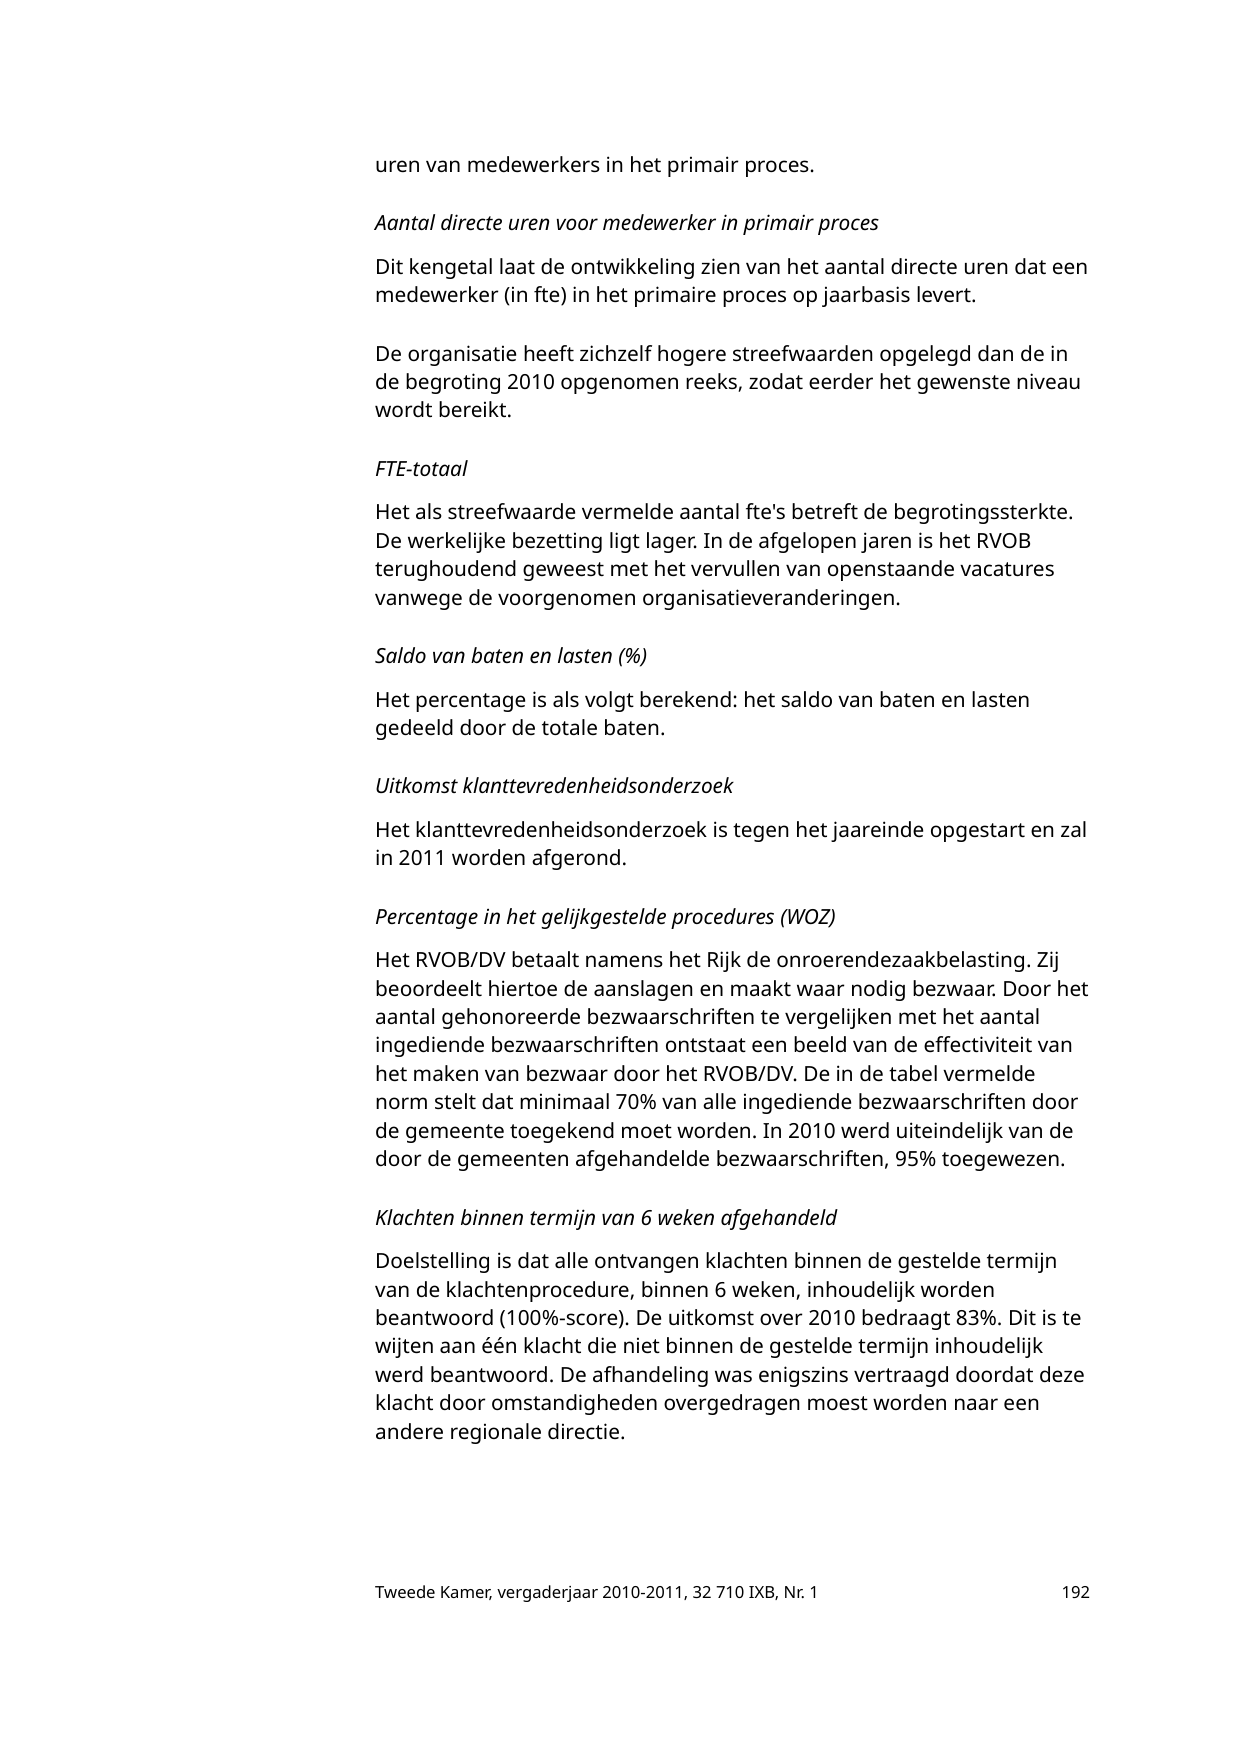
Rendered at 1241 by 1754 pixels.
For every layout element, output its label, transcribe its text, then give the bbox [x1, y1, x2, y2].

text Saldo van baten en lasten (%) [375, 641, 1090, 670]
text Het percentage is als volgt berekend: het saldo van baten en lasten gedeeld door de totale baten. [375, 685, 1090, 742]
text Uitkomst klanttevredenheidsonderzoek [375, 772, 1090, 800]
text Het klanttevredenheidsonderzoek is tegen het jaareinde opgestart en zal in 2011 worden afgerond. [375, 815, 1090, 872]
text Het als streefwaarde vermelde aantal fte's betreft de begrotingssterkte. De werkelijke bezetting ligt lager. In de afgelopen jaren is het RVOB terughoudend geweest met het vervullen van openstaande vacatures vanwege de voorgenomen organisatieveranderingen. [375, 497, 1090, 611]
text Klachten binnen termijn van 6 weken afgehandeld [375, 1203, 1090, 1231]
text FTE-totaal [375, 454, 1090, 482]
text Percentage in het gelijkgestelde procedures (WOZ) [375, 902, 1090, 930]
text Het RVOB/DV betaalt namens het Rijk de onroerendezaakbelasting. Zij beoordeelt hiertoe de aanslagen en maakt waar nodig bezwaar. Door het aantal gehonoreerde bezwaarschriften te vergelijken met het aantal ingediende bezwaarschriften ontstaat een beeld van de effectiviteit van het maken van bezwaar door het RVOB/DV. De in de tabel vermelde norm stelt dat minimaal 70% van alle ingediende bezwaarschriften door de gemeente toegekend moet worden. In 2010 werd uiteindelijk van de door de gemeenten afgehandelde bezwaarschriften, 95% toegewezen. [375, 945, 1090, 1173]
text Aantal directe uren voor medewerker in primair proces [375, 208, 1090, 237]
text uren van medewerkers in het primair proces. [375, 150, 1090, 178]
text Dit kengetal laat de ontwikkeling zien van het aantal directe uren dat een medewerker (in fte) in het primaire proces op jaarbasis levert. [375, 252, 1090, 309]
text De organisatie heeft zichzelf hogere streefwaarden opgelegd dan de in de begroting 2010 opgenomen reeks, zodat eerder het gewenste niveau wordt bereikt. [375, 339, 1090, 424]
text Doelstelling is dat alle ontvangen klachten binnen de gestelde termijn van de klachtenprocedure, binnen 6 weken, inhoudelijk worden beantwoord (100%-score). De uitkomst over 2010 bedraagt 83%. Dit is te wijten aan één klacht die niet binnen de gestelde termijn inhoudelijk werd beantwoord. De afhandeling was enigszins vertraagd doordat deze klacht door omstandigheden overgedragen moest worden naar een andere regionale directie. [375, 1246, 1090, 1445]
